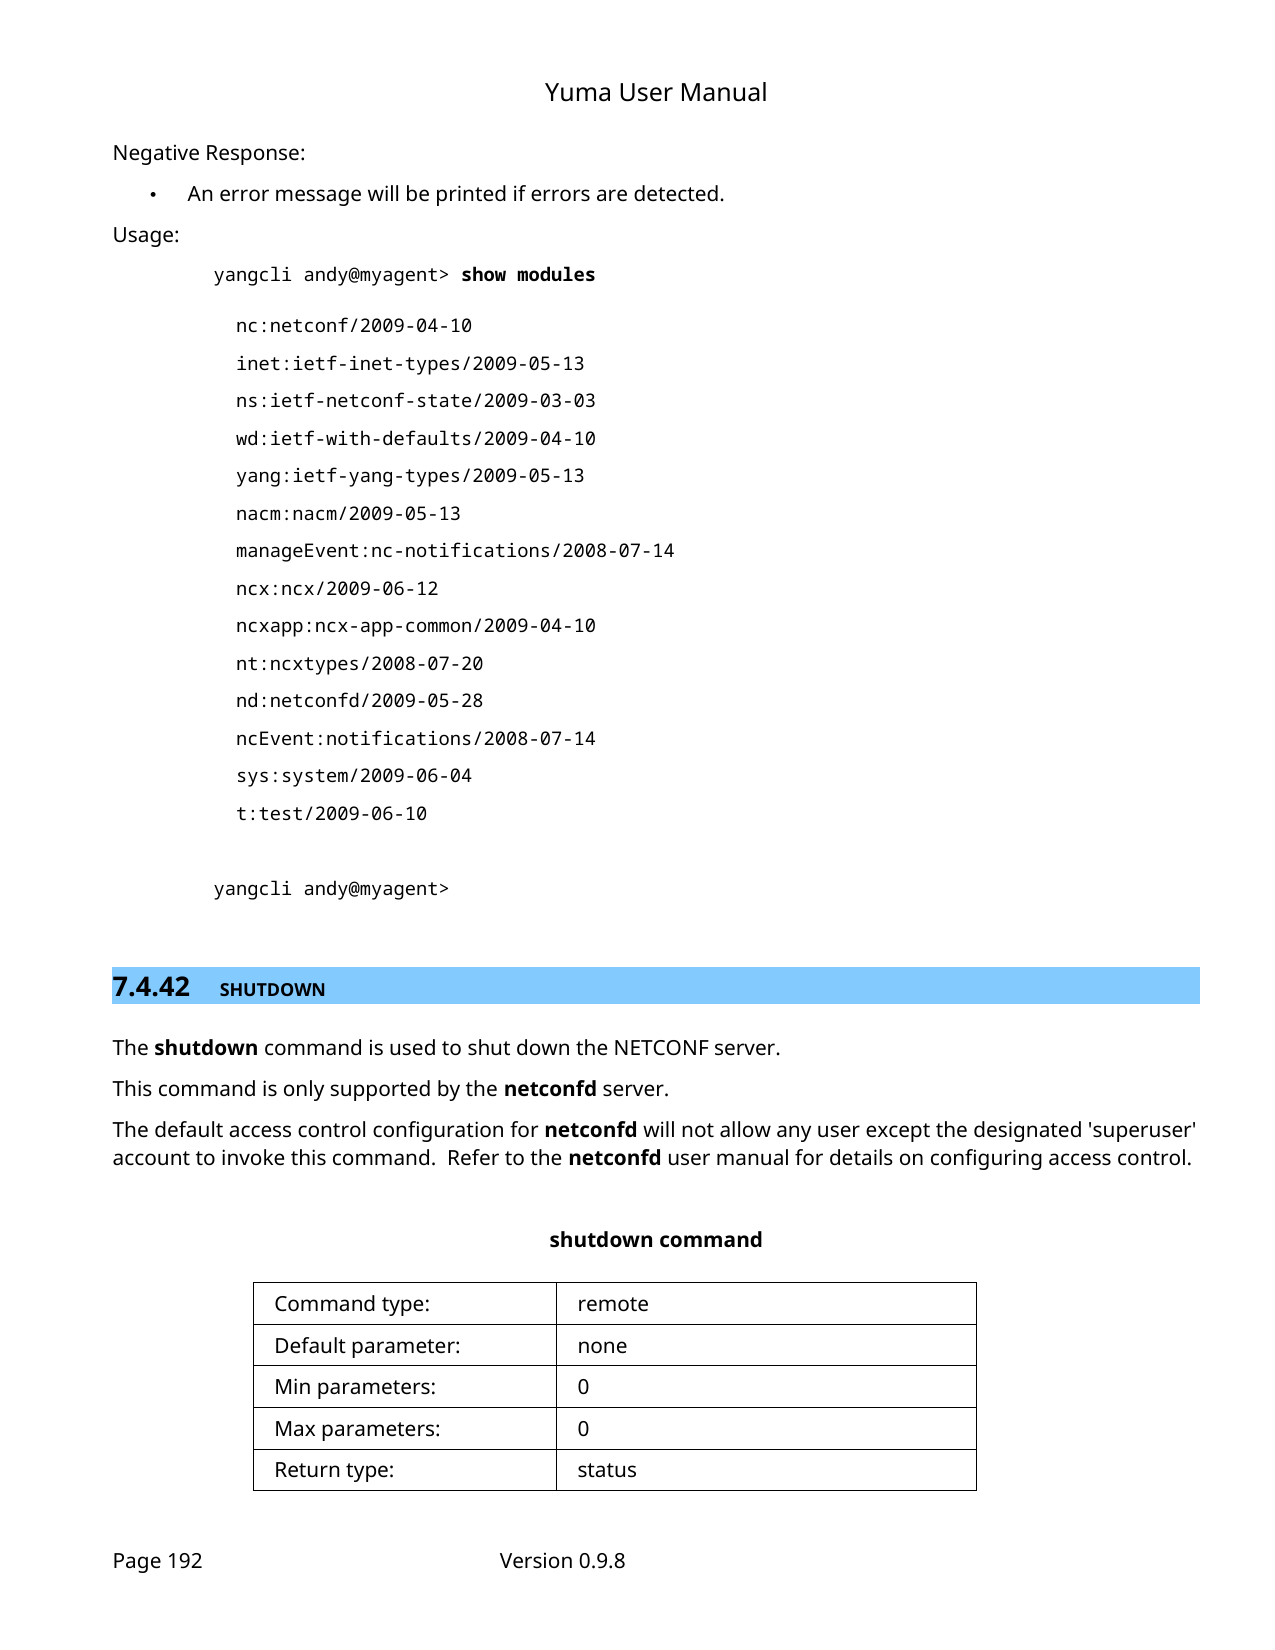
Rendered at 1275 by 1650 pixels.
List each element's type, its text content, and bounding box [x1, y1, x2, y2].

table_cell 0 [557, 1408, 976, 1448]
list An error message will be printed if errors are detected. [150, 179, 1200, 208]
text manageEvent:nc-notifications/2008-07-14 [139, 537, 1200, 563]
text nd:netconfd/2009-05-28 [139, 687, 1200, 713]
text inet:ietf-inet-types/2009-05-13 [139, 350, 1200, 375]
text The shutdown command is used to shut down the NETCONF server. [112, 1033, 1200, 1062]
text wd:ietf-with-defaults/2009-04-10 [139, 425, 1200, 450]
text yang:ietf-yang-types/2009-05-13 [139, 462, 1200, 488]
table_cell status [557, 1450, 976, 1490]
text sys:system/2009-06-04 [139, 762, 1200, 788]
table_cell 0 [557, 1366, 976, 1407]
text ncx:ncx/2009-06-12 [139, 575, 1200, 600]
table_cell none [557, 1325, 976, 1365]
text ncEvent:notifications/2008-07-14 [139, 725, 1200, 750]
table_cell Return type: [254, 1450, 556, 1490]
table_cell Min parameters: [254, 1366, 556, 1407]
text nt:ncxtypes/2008-07-20 [139, 650, 1200, 675]
text yangcli andy@myagent> [139, 875, 1200, 900]
table_header Command type: [254, 1283, 556, 1324]
text This command is only supported by the netconfd server. [112, 1074, 1200, 1102]
table_header remote [557, 1283, 976, 1324]
text t:test/2009-06-10 [139, 800, 1200, 825]
text The default access control configuration for netconfd will not allow any user except the designated 'superuser' account to invoke this command. Refer to the netconfd user manual for details on configuring access control. [112, 1115, 1200, 1172]
text Negative Response: [112, 138, 1200, 167]
subtitle shutdown command [127, 1225, 1185, 1254]
table_cell Max parameters: [254, 1408, 556, 1448]
text ncxapp:ncx-app-common/2009-04-10 [139, 612, 1200, 638]
table_cell Default parameter: [254, 1325, 556, 1365]
text yangcli andy@myagent> show modules nc:netconf/2009-04-10 [139, 261, 1200, 338]
text Usage: [112, 220, 1200, 249]
subtitle shutdown [112, 967, 1200, 1004]
text nacm:nacm/2009-05-13 [139, 500, 1200, 525]
text ns:ietf-netconf-state/2009-03-03 [139, 387, 1200, 413]
